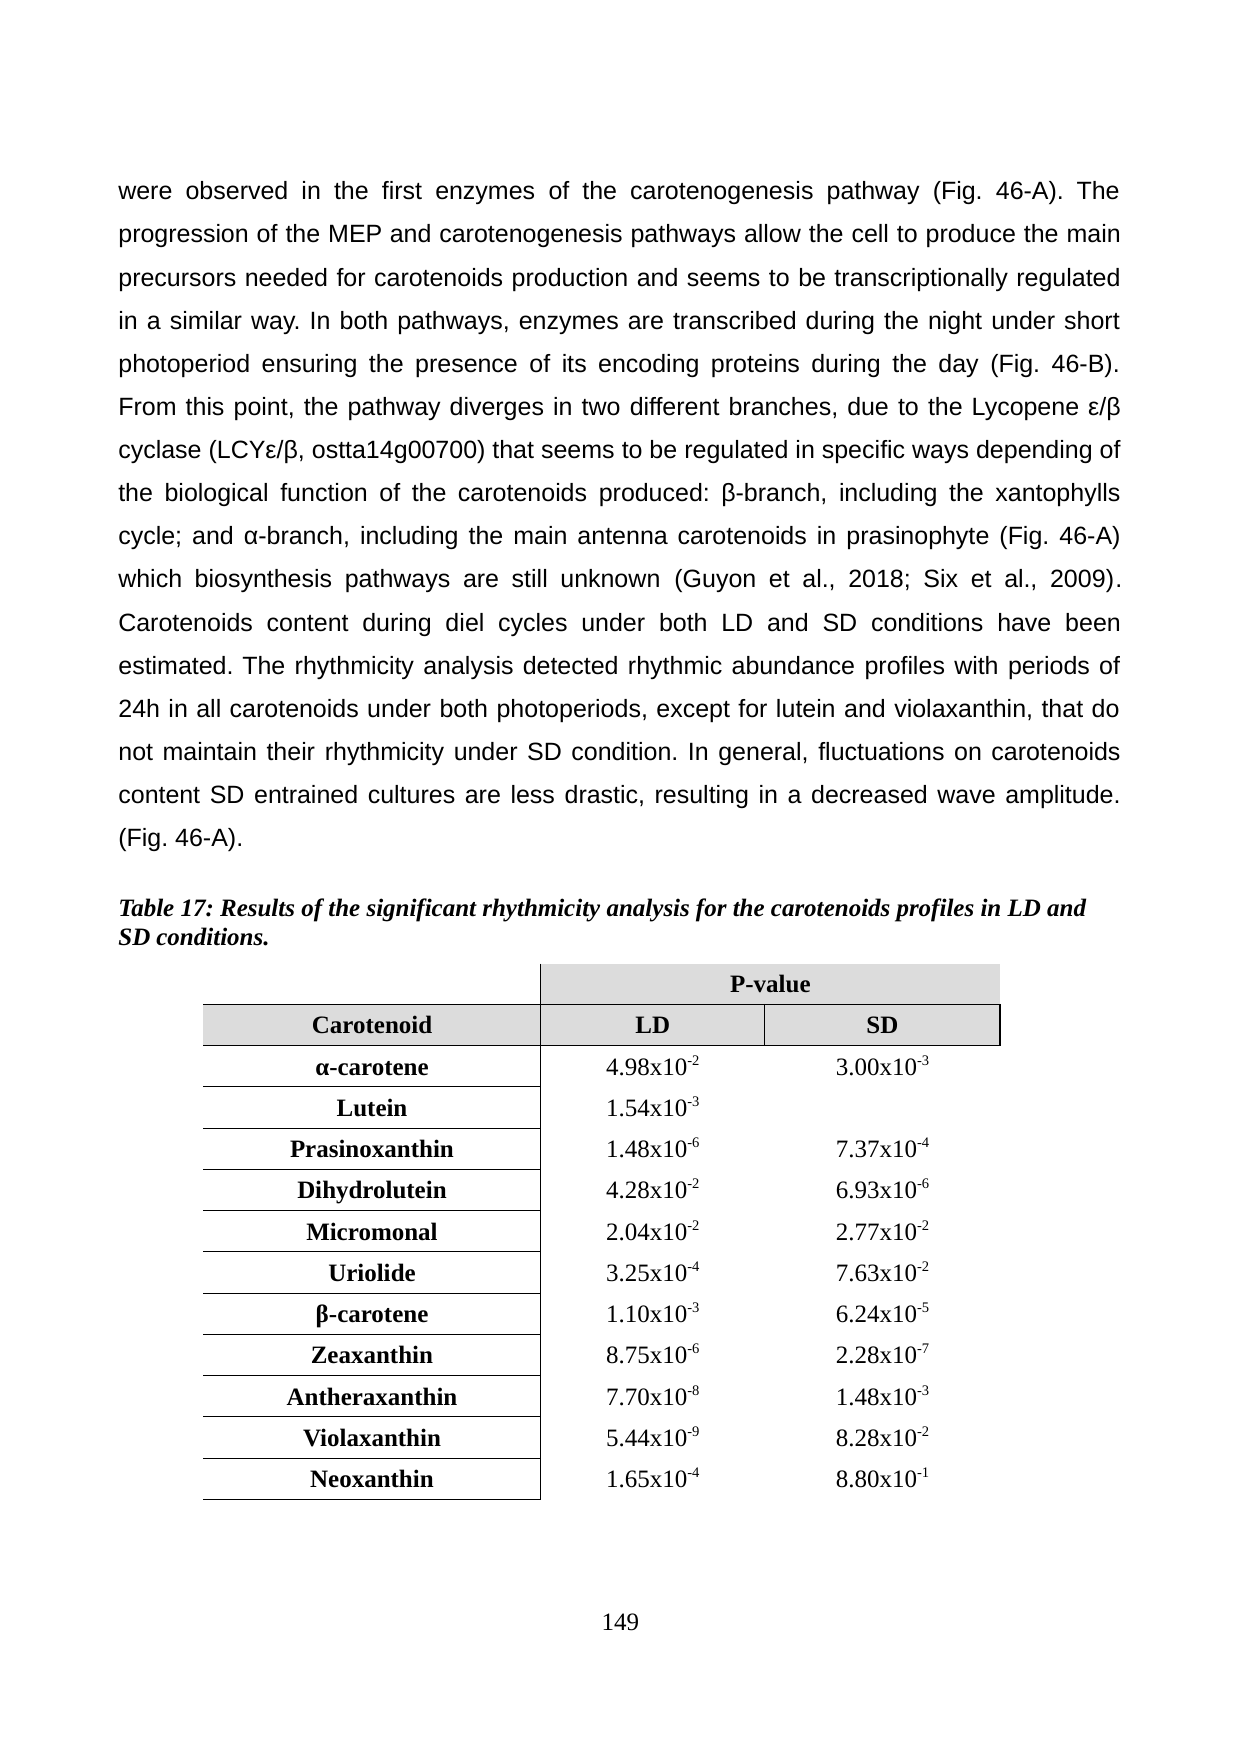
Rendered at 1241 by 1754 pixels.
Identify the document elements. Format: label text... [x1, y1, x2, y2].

table_cell LD [541, 1005, 764, 1045]
table_cell Neoxanthin [203, 1459, 540, 1499]
table_cell 7.70x10-8 [541, 1375, 764, 1416]
table_cell 8.28x10-2 [764, 1416, 1000, 1457]
table_cell Uriolide [203, 1252, 540, 1292]
table_cell 5.44x10-9 [541, 1416, 764, 1457]
table_cell α-carotene [203, 1046, 540, 1086]
table_cell 1.54x10-3 [541, 1086, 764, 1127]
table_cell 2.77x10-2 [764, 1210, 1000, 1251]
table_cell Violaxanthin [203, 1417, 540, 1457]
table_cell Lutein [203, 1087, 540, 1127]
table_cell Prasinoxanthin [203, 1129, 540, 1169]
table_header [203, 964, 540, 1004]
table_cell 4.98x10-2 [541, 1046, 764, 1086]
table_cell [764, 1086, 1000, 1127]
table_cell 3.25x10-4 [541, 1251, 764, 1292]
table_cell 4.28x10-2 [541, 1169, 764, 1210]
table_cell Dihydrolutein [203, 1170, 540, 1210]
text Table 17: Results of the significant rhythmicity analysis for the carotenoids profiles in LD and SD conditions. [118, 893, 1122, 951]
table_cell 3.00x10-3 [764, 1046, 1000, 1086]
table_cell β-carotene [203, 1294, 540, 1334]
table_cell 8.80x10-1 [764, 1458, 1000, 1499]
table_cell SD [765, 1005, 999, 1045]
table_cell 7.37x10-4 [764, 1128, 1000, 1169]
table_cell Micromonal [203, 1211, 540, 1251]
table_cell 6.24x10-5 [764, 1293, 1000, 1334]
table_cell Carotenoid [203, 1005, 540, 1045]
table_cell Antheraxanthin [203, 1376, 540, 1416]
table_cell 6.93x10-6 [764, 1169, 1000, 1210]
table_cell 1.48x10-6 [541, 1128, 764, 1169]
table_cell 2.04x10-2 [541, 1210, 764, 1251]
table_cell 1.10x10-3 [541, 1293, 764, 1334]
text were observed in the first enzymes of the carotenogenesis pathway (Fig. 46-A). The progression of the MEP and carotenogenesis pathways allow the cell to produce the main precursors needed for carotenoids production and seems to be transcriptionally regulated in a similar way. In both pathways, enzymes are transcribed during the night under short photoperiod ensuring the presence of its encoding proteins during the day (Fig. 46-B). From this point, the pathway diverges in two different branches, due to the Lycopene ε/β cyclase (LCYε/β, ostta14g00700) that seems to be regulated in specific ways depending of the biological function of the carotenoids produced: β-branch, including the xantophylls cycle; and α-branch, including the main antenna carotenoids in prasinophyte (Fig. 46-A) which biosynthesis pathways are still unknown (Guyon et al., 2018; Six et al., 2009)⁠. Carotenoids content during diel cycles under both LD and SD conditions have been estimated. The rhythmicity analysis detected rhythmic abundance profiles with periods of 24h in all carotenoids under both photoperiods, except for lutein and violaxanthin, that do not maintain their rhythmicity under SD condition. In general, fluctuations on carotenoids content SD entrained cultures are less drastic, resulting in a decreased wave amplitude. (Fig. 46-A). [118, 176, 1122, 852]
table_cell 1.65x10-4 [541, 1458, 764, 1499]
table_cell 7.63x10-2 [764, 1251, 1000, 1292]
table_cell Zeaxanthin [203, 1335, 540, 1375]
table_header P-value [541, 964, 1000, 1004]
table_cell 8.75x10-6 [541, 1334, 764, 1375]
table_cell 1.48x10-3 [764, 1375, 1000, 1416]
table_cell 2.28x10-7 [764, 1334, 1000, 1375]
